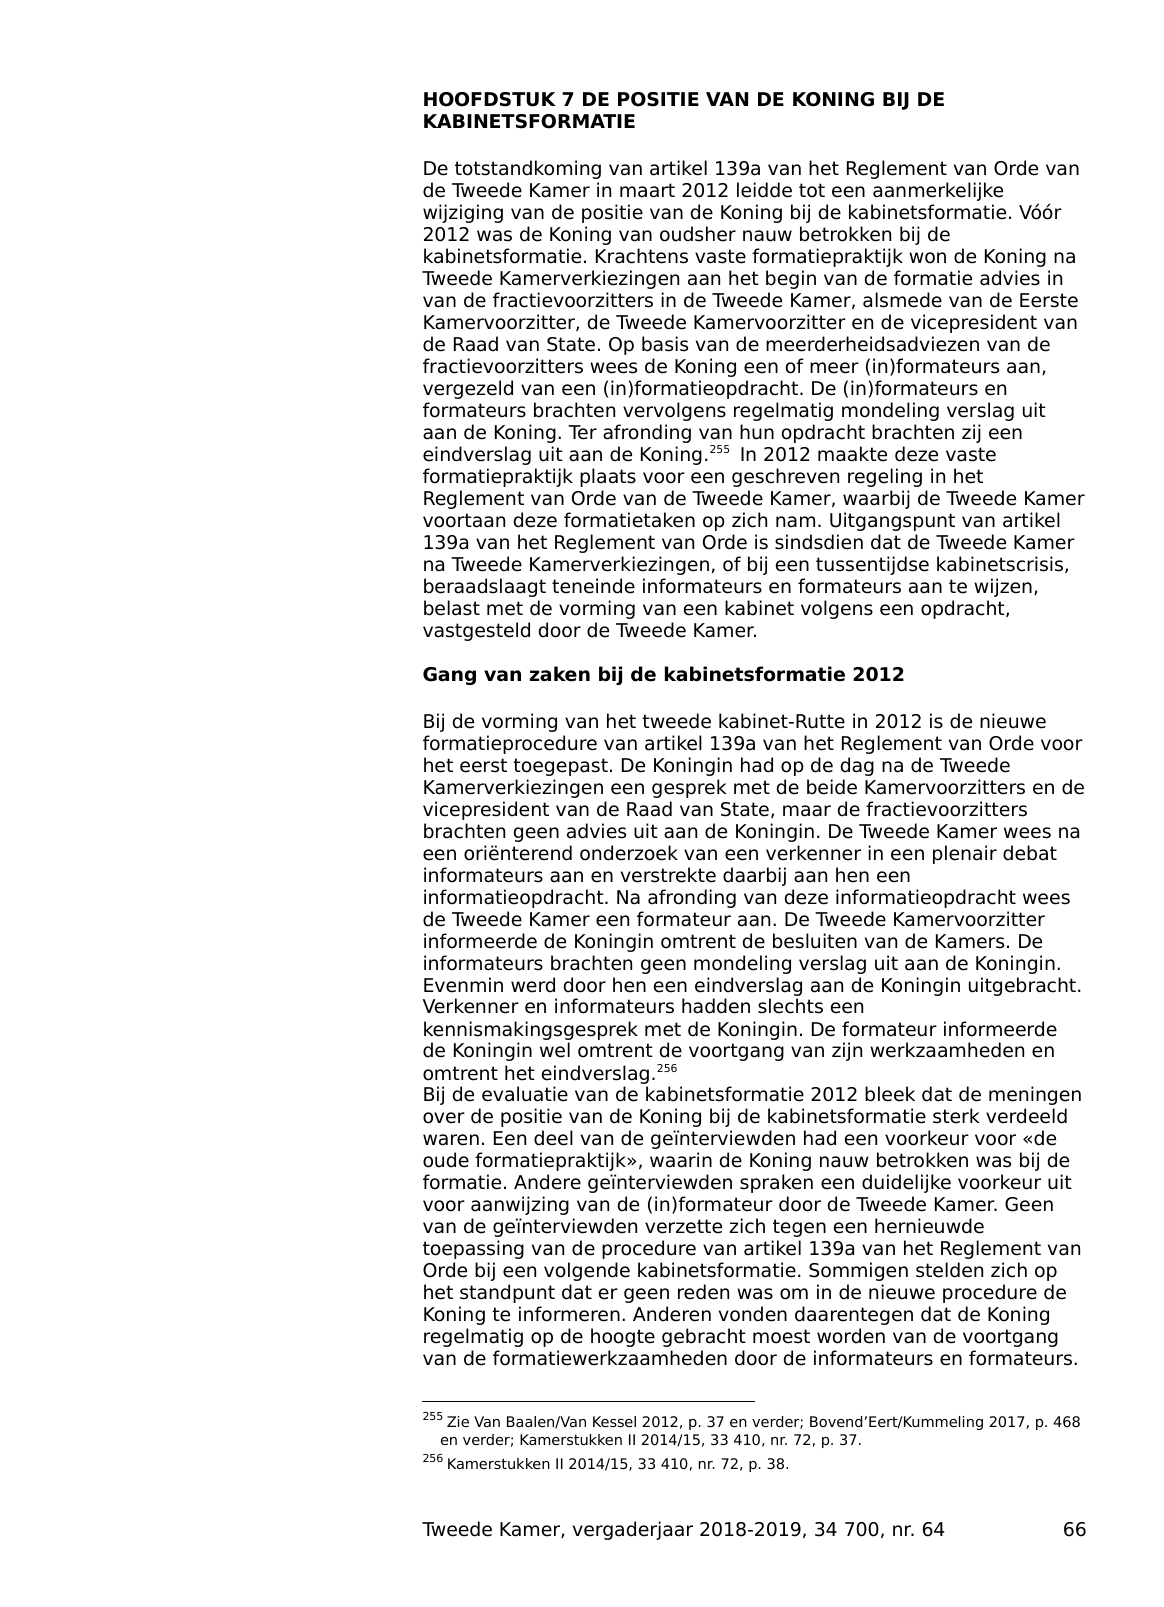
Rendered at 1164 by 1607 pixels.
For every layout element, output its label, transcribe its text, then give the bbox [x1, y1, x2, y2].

text Zie Van Baalen/Van Kessel 2012, p. 37 en verder; Bovend’Eert/Kummeling 2017, p. 468 en verder; Kamerstukken II 2014/15, 33 410, nr. 72, p. 37. [422, 1410, 1087, 1449]
text Bij de evaluatie van de kabinetsformatie 2012 bleek dat de meningen over de positie van de Koning bij de kabinetsformatie sterk verdeeld waren. Een deel van de geïnterviewden had een voorkeur voor «de oude formatiepraktijk», waarin de Koning nauw betrokken was bij de formatie. Andere geïnterviewden spraken een duidelijke voorkeur uit voor aanwijzing van de (in)formateur door de Tweede Kamer. Geen van de geïnterviewden verzette zich tegen een hernieuwde toepassing van de procedure van artikel 139a van het Reglement van Orde bij een volgende kabinetsformatie. Sommigen stelden zich op het standpunt dat er geen reden was om in de nieuwe procedure de Koning te informeren. Anderen vonden daarentegen dat de Koning regelmatig op de hoogte gebracht moest worden van de voortgang van de formatiewerkzaamheden door de informateurs en formateurs. [422, 1084, 1087, 1370]
subtitle HOOFDSTUK 7 DE POSITIE VAN DE KONING BIJ DE KABINETSFORMATIE [422, 89, 1087, 133]
text Kamerstukken II 2014/15, 33 410, nr. 72, p. 38. [422, 1452, 1087, 1474]
text Bij de vorming van het tweede kabinet-Rutte in 2012 is de nieuwe formatieprocedure van artikel 139a van het Reglement van Orde voor het eerst toegepast. De Koningin had op de dag na de Tweede Kamerverkiezingen een gesprek met de beide Kamervoorzitters en de vicepresident van de Raad van State, maar de fractievoorzitters brachten geen advies uit aan de Koningin. De Tweede Kamer wees na een oriënterend onderzoek van een verkenner in een plenair debat informateurs aan en verstrekte daarbij aan hen een informatieopdracht. Na afronding van deze informatieopdracht wees de Tweede Kamer een formateur aan. De Tweede Kamervoorzitter informeerde de Koningin omtrent de besluiten van de Kamers. De informateurs brachten geen mondeling verslag uit aan de Koningin. Evenmin werd door hen een eindverslag aan de Koningin uitgebracht. Verkenner en informateurs hadden slechts een kennismakingsgesprek met de Koningin. De formateur informeerde de Koningin wel omtrent de voortgang van zijn werkzaamheden en omtrent het eindverslag. [422, 711, 1087, 1084]
subtitle Gang van zaken bij de kabinetsformatie 2012 [422, 664, 1087, 686]
text De totstandkoming van artikel 139a van het Reglement van Orde van de Tweede Kamer in maart 2012 leidde tot een aanmerkelijke wijziging van de positie van de Koning bij de kabinetsformatie. Vóór 2012 was de Koning van oudsher nauw betrokken bij de kabinetsformatie. Krachtens vaste formatiepraktijk won de Koning na Tweede Kamerverkiezingen aan het begin van de formatie advies in van de fractievoorzitters in de Tweede Kamer, alsmede van de Eerste Kamervoorzitter, de Tweede Kamervoorzitter en de vicepresident van de Raad van State. Op basis van de meerderheidsadviezen van de fractievoorzitters wees de Koning een of meer (in)formateurs aan, vergezeld van een (in)formatieopdracht. De (in)formateurs en formateurs brachten vervolgens regelmatig mondeling verslag uit aan de Koning. Ter afronding van hun opdracht brachten zij een eindverslag uit aan de Koning. In 2012 maakte deze vaste formatiepraktijk plaats voor een geschreven regeling in het Reglement van Orde van de Tweede Kamer, waarbij de Tweede Kamer voortaan deze formatietaken op zich nam. Uitgangspunt van artikel 139a van het Reglement van Orde is sindsdien dat de Tweede Kamer na Tweede Kamerverkiezingen, of bij een tussentijdse kabinetscrisis, beraadslaagt teneinde informateurs en formateurs aan te wijzen, belast met de vorming van een kabinet volgens een opdracht, vastgesteld door de Tweede Kamer. [422, 158, 1087, 642]
